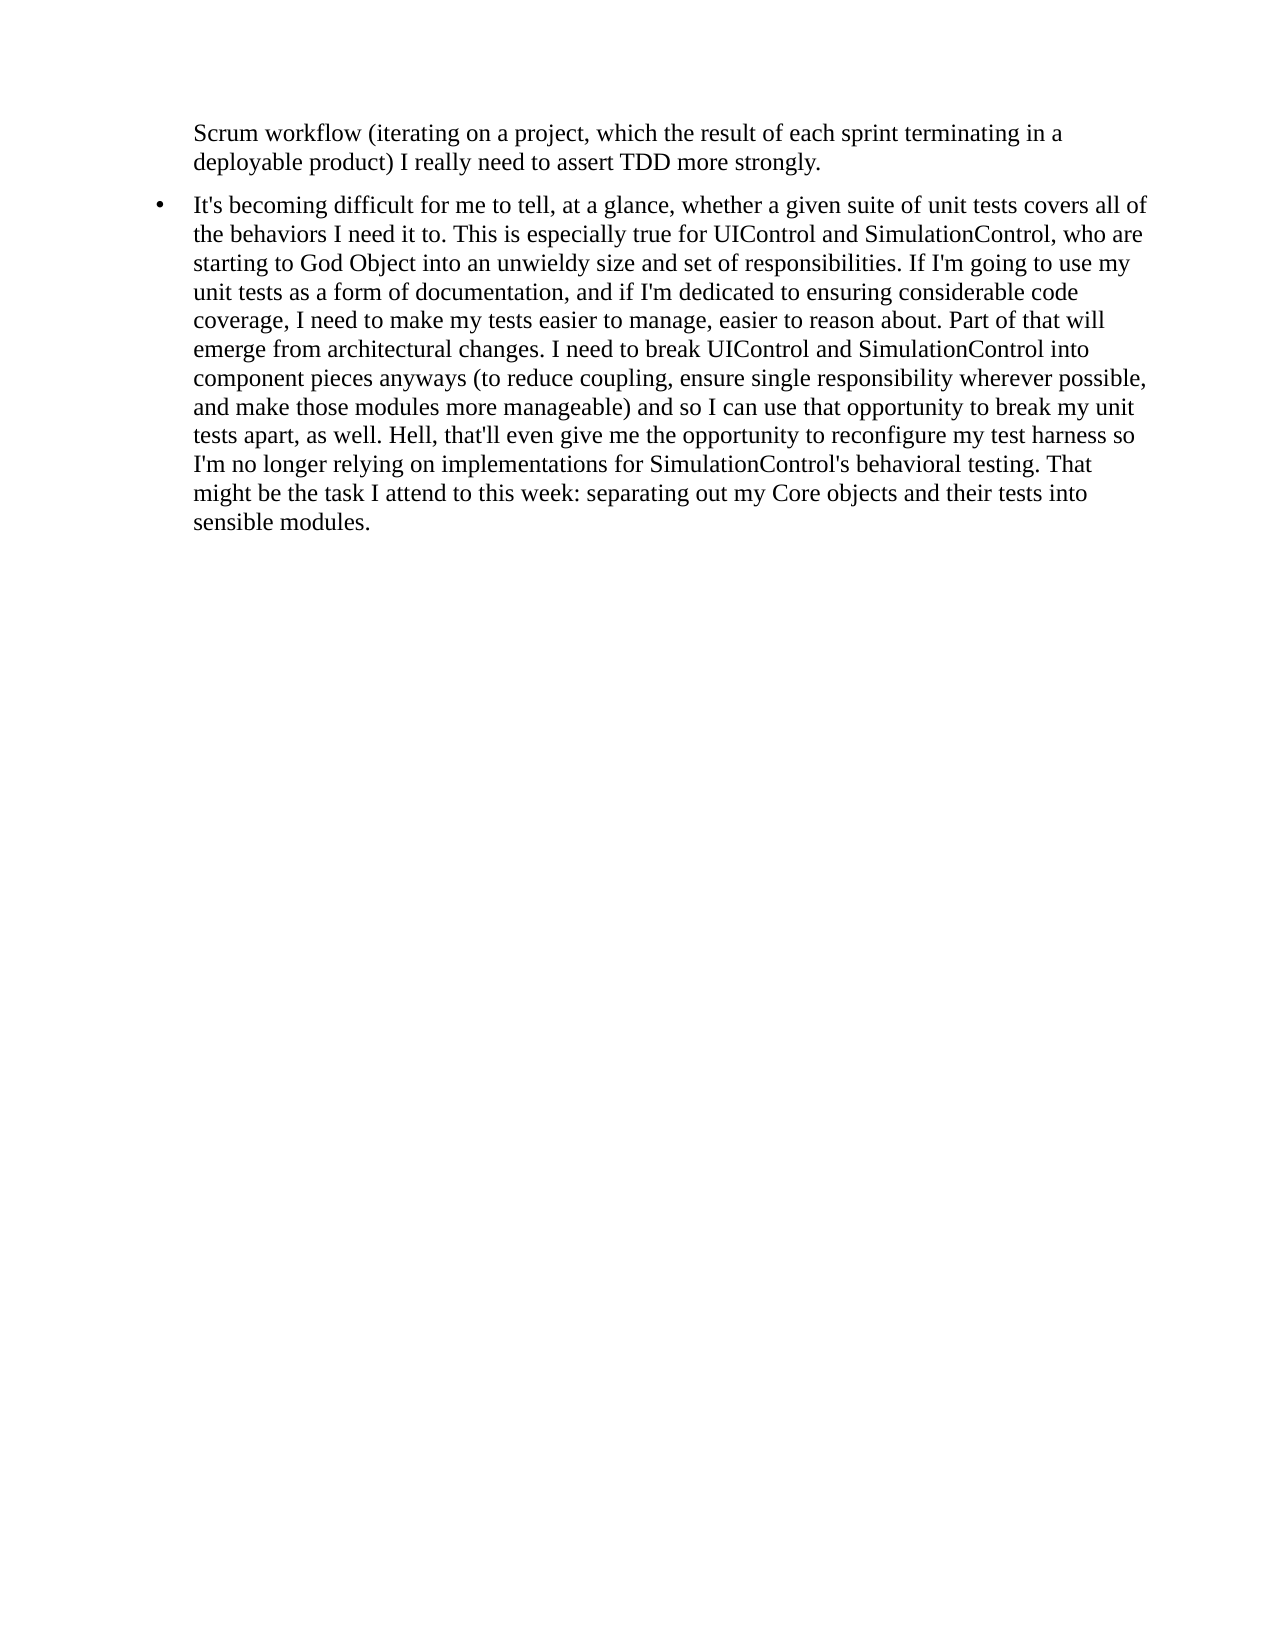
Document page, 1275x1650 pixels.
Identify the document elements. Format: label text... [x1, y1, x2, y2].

list Scrum workflow (iterating on a project, which the result of each sprint terminating in a deployable product) I really need to assert TDD more strongly. [156, 118, 1157, 176]
list It's becoming difficult for me to tell, at a glance, whether a given suite of unit tests covers all of the behaviors I need it to. This is especially true for UIControl and SimulationControl, who are starting to God Object into an unwieldy size and set of responsibilities. If I'm going to use my unit tests as a form of documentation, and if I'm dedicated to ensuring considerable code coverage, I need to make my tests easier to manage, easier to reason about. Part of that will emerge from architectural changes. I need to break UIControl and SimulationControl into component pieces anyways (to reduce coupling, ensure single responsibility wherever possible, and make those modules more manageable) and so I can use that opportunity to break my unit tests apart, as well. Hell, that'll even give me the opportunity to reconfigure my test harness so I'm no longer relying on implementations for SimulationControl's behavioral testing. That might be the task I attend to this week: separating out my Core objects and their tests into sensible modules. [156, 191, 1157, 536]
